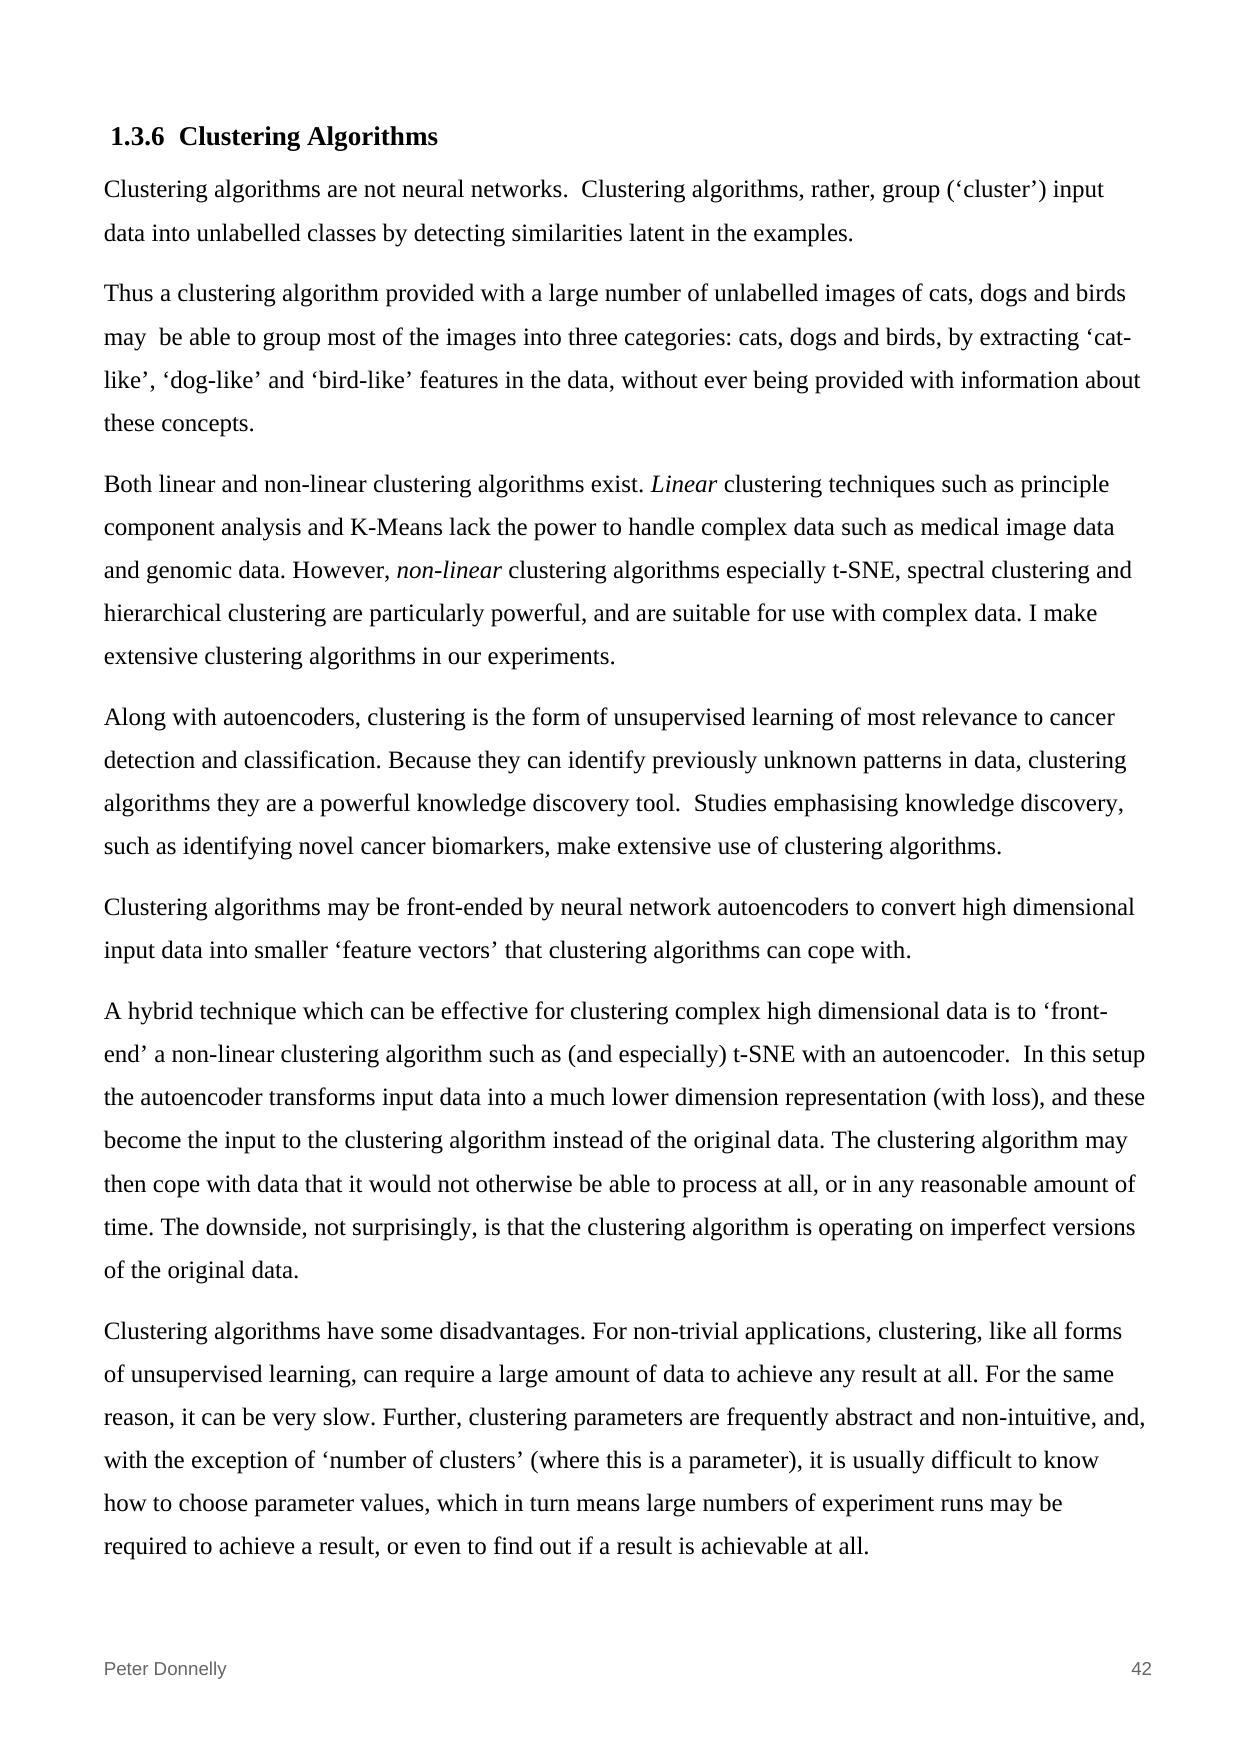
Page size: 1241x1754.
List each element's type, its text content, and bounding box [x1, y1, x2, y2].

text Clustering algorithms may be front-ended by neural network autoencoders to convert high dimensional input data into smaller ‘feature vectors’ that clustering algorithms can cope with. [103, 892, 1146, 964]
text A hybrid technique which can be effective for clustering complex high dimensional data is to ‘front-end’ a non-linear clustering algorithm such as (and especially) t-SNE with an autoencoder. In this setup the autoencoder transforms input data into a much lower dimension representation (with loss), and these become the input to the clustering algorithm instead of the original data. The clustering algorithm may then cope with data that it would not otherwise be able to process at all, or in any reasonable amount of time. The downside, not surprisingly, is that the clustering algorithm is operating on imperfect versions of the original data. [103, 996, 1146, 1284]
text Clustering algorithms have some disadvantages. For non-trivial applications, clustering, like all forms of unsupervised learning, can require a large amount of data to achieve any result at all. For the same reason, it can be very slow. Further, clustering parameters are frequently abstract and non-intuitive, and, with the exception of ‘number of clusters’ (where this is a parameter), it is usually difficult to know how to choose parameter values, which in turn means large numbers of experiment runs may be required to achieve a result, or even to find out if a result is achievable at all. [103, 1316, 1146, 1560]
subtitle Clustering Algorithms [103, 120, 1146, 151]
text Thus a clustering algorithm provided with a large number of unlabelled images of cats, dogs and birds may be able to group most of the images into three categories: cats, dogs and birds, by extracting ‘cat-like’, ‘dog-like’ and ‘bird-like’ features in the data, without ever being provided with information about these concepts. [103, 278, 1146, 437]
text Clustering algorithms are not neural networks. Clustering algorithms, rather, group (‘cluster’) input data into unlabelled classes by detecting similarities latent in the examples. [103, 174, 1146, 246]
text Along with autoencoders, clustering is the form of unsupervised learning of most relevance to cancer detection and classification. Because they can identify previously unknown patterns in data, clustering algorithms they are a powerful knowledge discovery tool. Studies emphasising knowledge discovery, such as identifying novel cancer biomarkers, make extensive use of clustering algorithms. [103, 702, 1146, 860]
text Both linear and non-linear clustering algorithms exist. Linear clustering techniques such as principle component analysis and K-Means lack the power to handle complex data such as medical image data and genomic data. However, non-linear clustering algorithms especially t-SNE, spectral clustering and hierarchical clustering are particularly powerful, and are suitable for use with complex data. I make extensive clustering algorithms in our experiments. [103, 469, 1146, 670]
